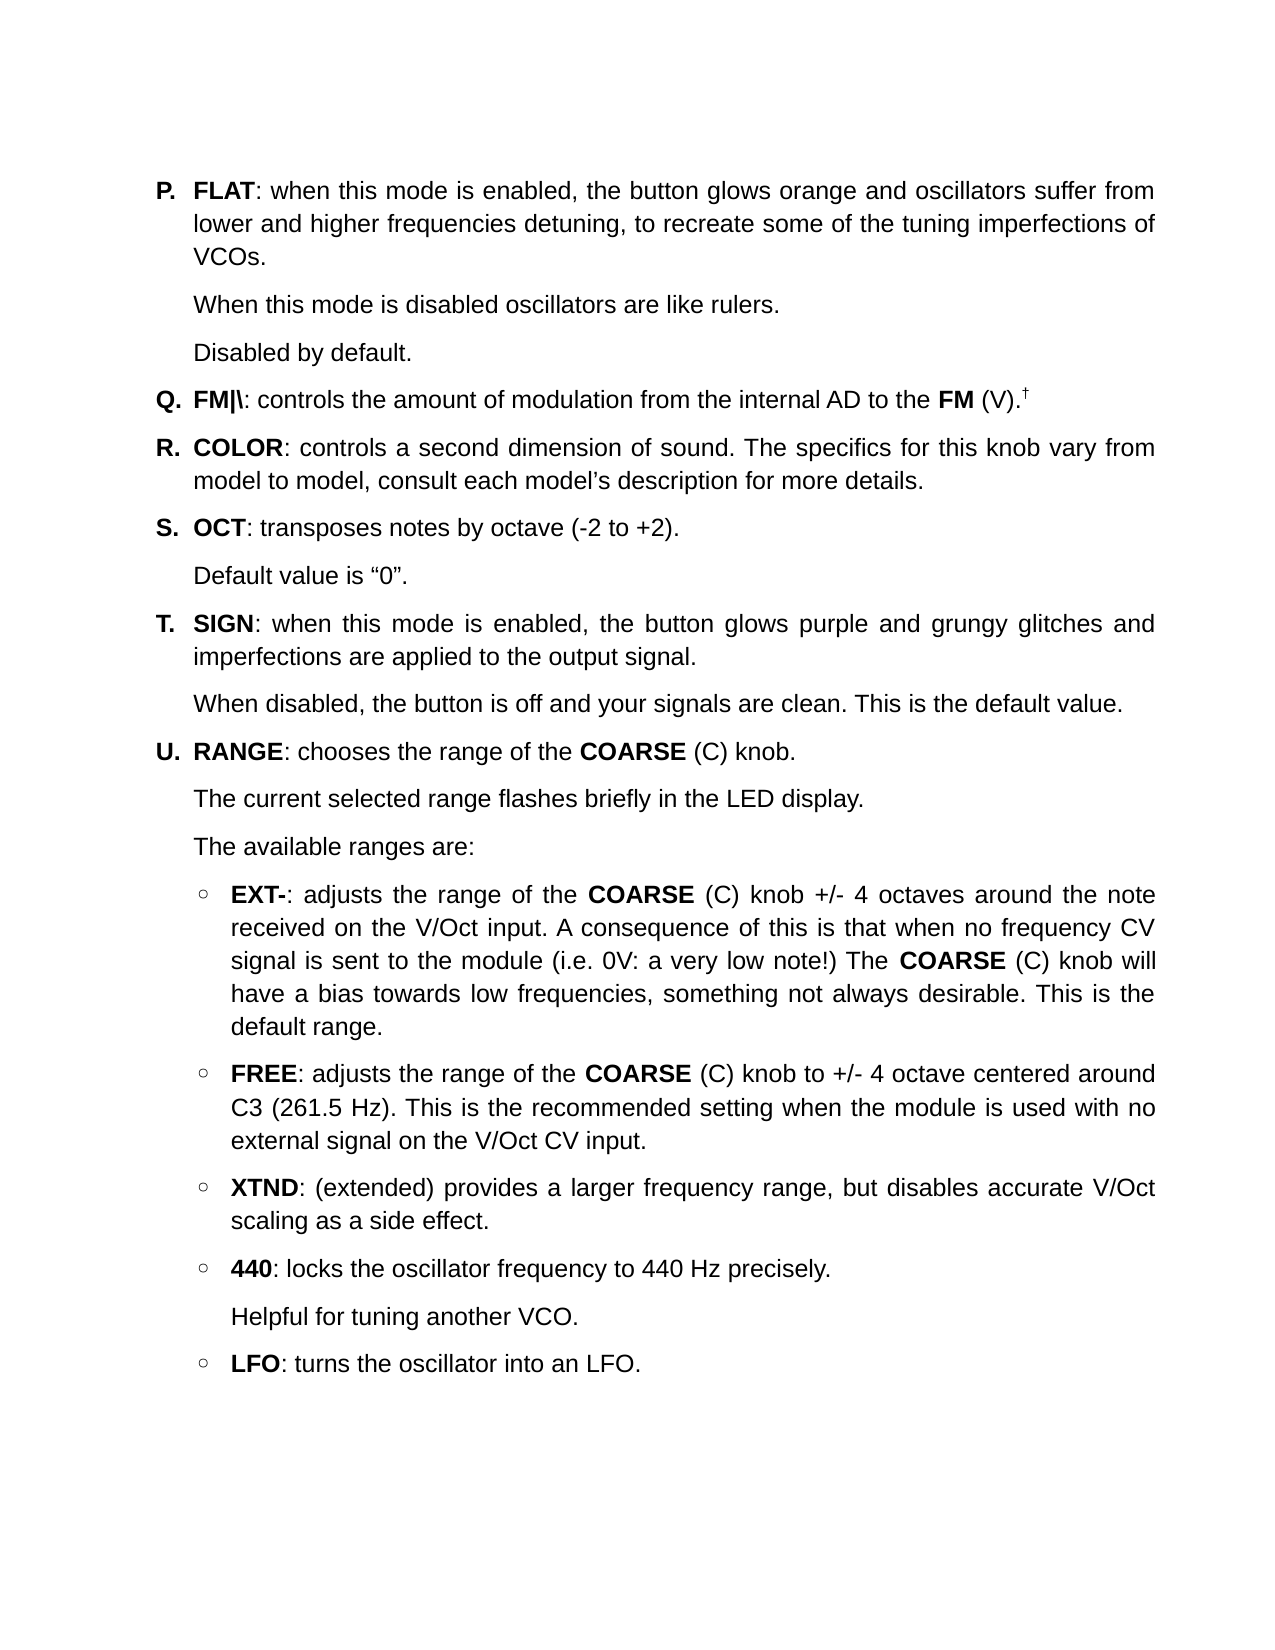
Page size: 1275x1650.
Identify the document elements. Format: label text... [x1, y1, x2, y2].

list When disabled, the button is off and your signals are clean. This is the default value. [156, 689, 1157, 718]
list The current selected range flashes briefly in the LED display. [156, 784, 1157, 813]
list FM|\: controls the amount of modulation from the internal AD to the FM (V).† [156, 385, 1157, 414]
list COLOR: controls a second dimension of sound. The specifics for this knob vary from model to model, consult each model’s description for more details. [156, 433, 1157, 494]
list 440: locks the oscillator frequency to 440 Hz precisely. [193, 1254, 1157, 1283]
list The available ranges are: [156, 832, 1157, 861]
list SIGN: when this mode is enabled, the button glows purple and grungy glitches and imperfections are applied to the output signal. [156, 609, 1157, 670]
list OCT: transposes notes by octave (-2 to +2). [156, 513, 1157, 542]
list RANGE: chooses the range of the COARSE (C) knob. [156, 737, 1157, 766]
list Helpful for tuning another VCO. [193, 1302, 1157, 1330]
list FLAT: when this mode is enabled, the button glows orange and oscillators suffer from lower and higher frequencies detuning, to recreate some of the tuning imperfections of VCOs. [156, 176, 1157, 271]
list FREE: adjusts the range of the COARSE (C) knob to +/- 4 octave centered around C3 (261.5 Hz). This is the recommended setting when the module is used with no external signal on the V/Oct CV input. [193, 1059, 1157, 1154]
list When this mode is disabled oscillators are like rulers. [156, 290, 1157, 319]
list Disabled by default. [156, 338, 1157, 366]
list EXT-: adjusts the range of the COARSE (C) knob +/- 4 octaves around the note received on the V/Oct input. A consequence of this is that when no frequency CV signal is sent to the module (i.e. 0V: a very low note!) The COARSE (C) knob will have a bias towards low frequencies, something not always desirable. This is the default range. [193, 880, 1157, 1041]
list Default value is “0”. [156, 561, 1157, 590]
list XTND: (extended) provides a larger frequency range, but disables accurate V/Oct scaling as a side effect. [193, 1173, 1157, 1235]
list LFO: turns the oscillator into an LFO. [193, 1349, 1157, 1378]
